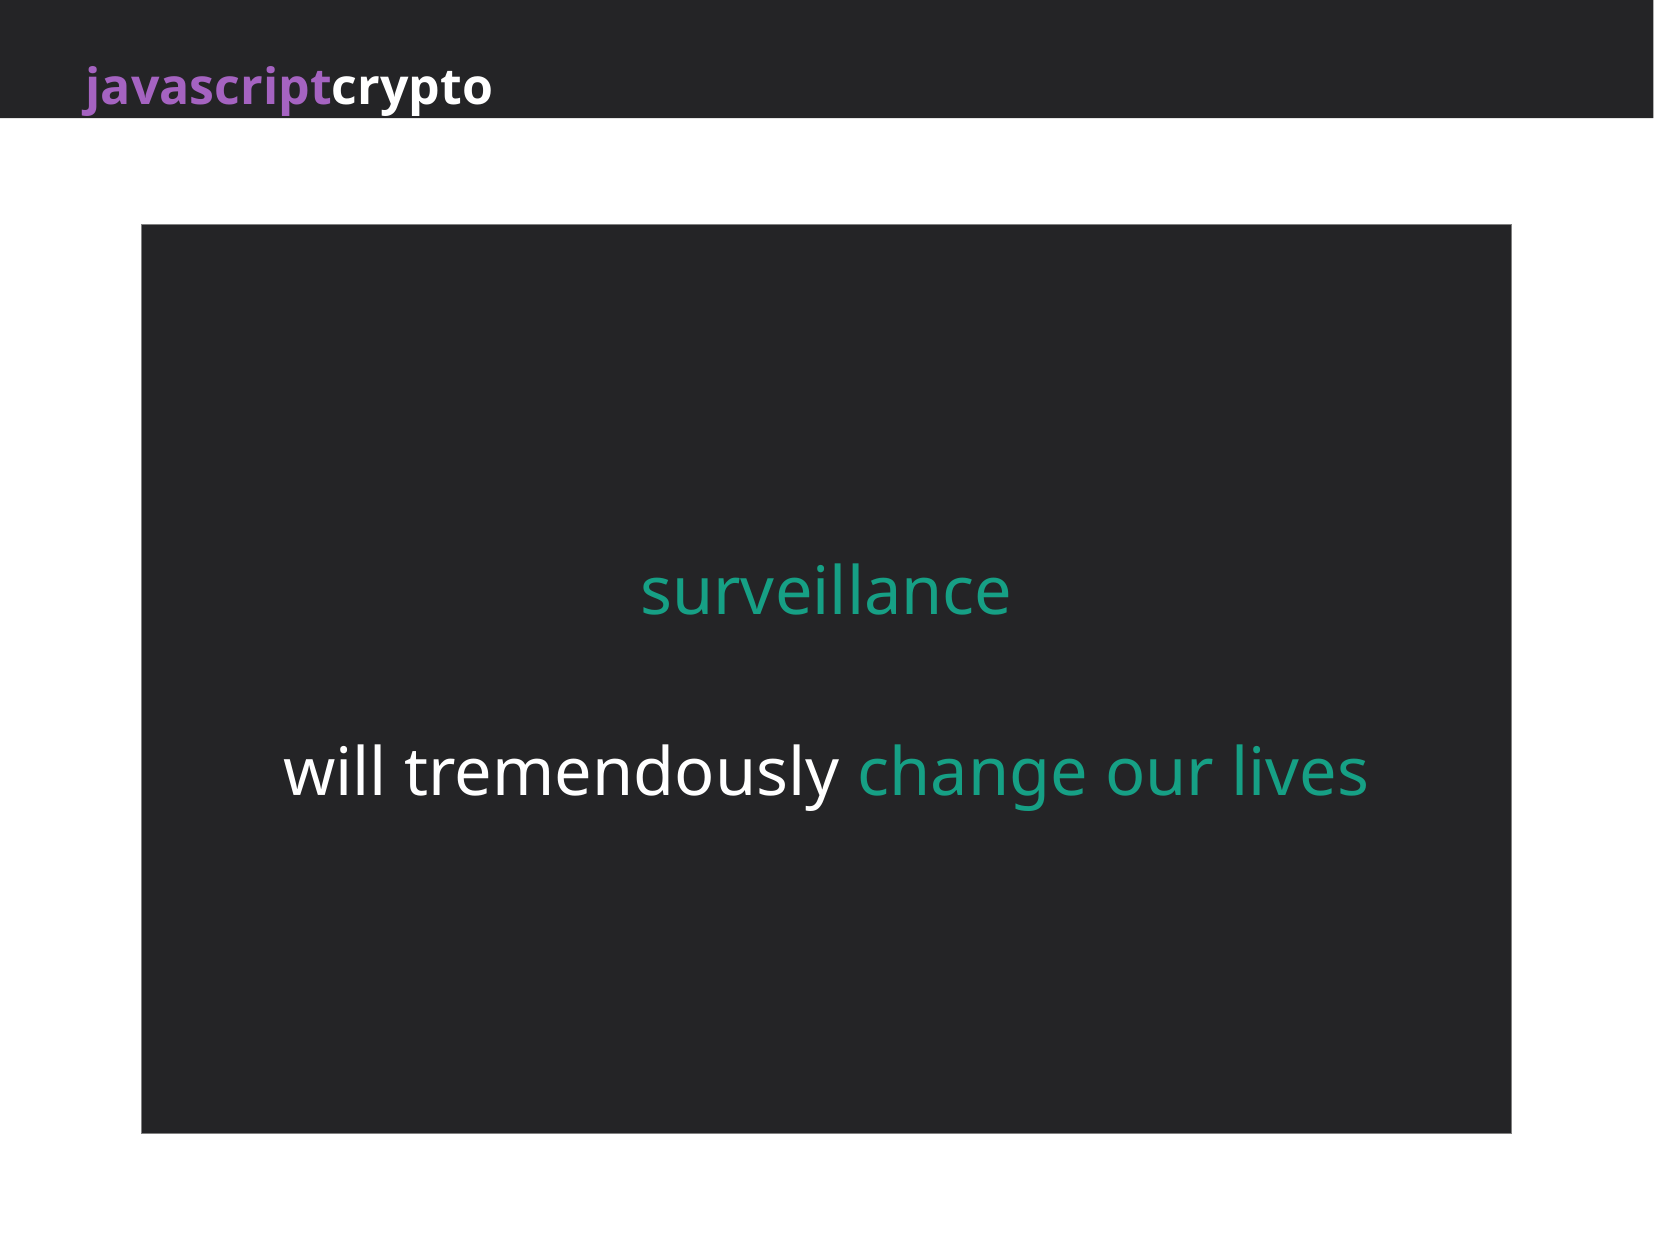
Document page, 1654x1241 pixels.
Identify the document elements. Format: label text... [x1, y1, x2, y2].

text_box surveillance will tremendously change our lives [141, 224, 1512, 1134]
text_box [0, 0, 1654, 119]
text_box javascriptcrypto [70, 43, 544, 119]
